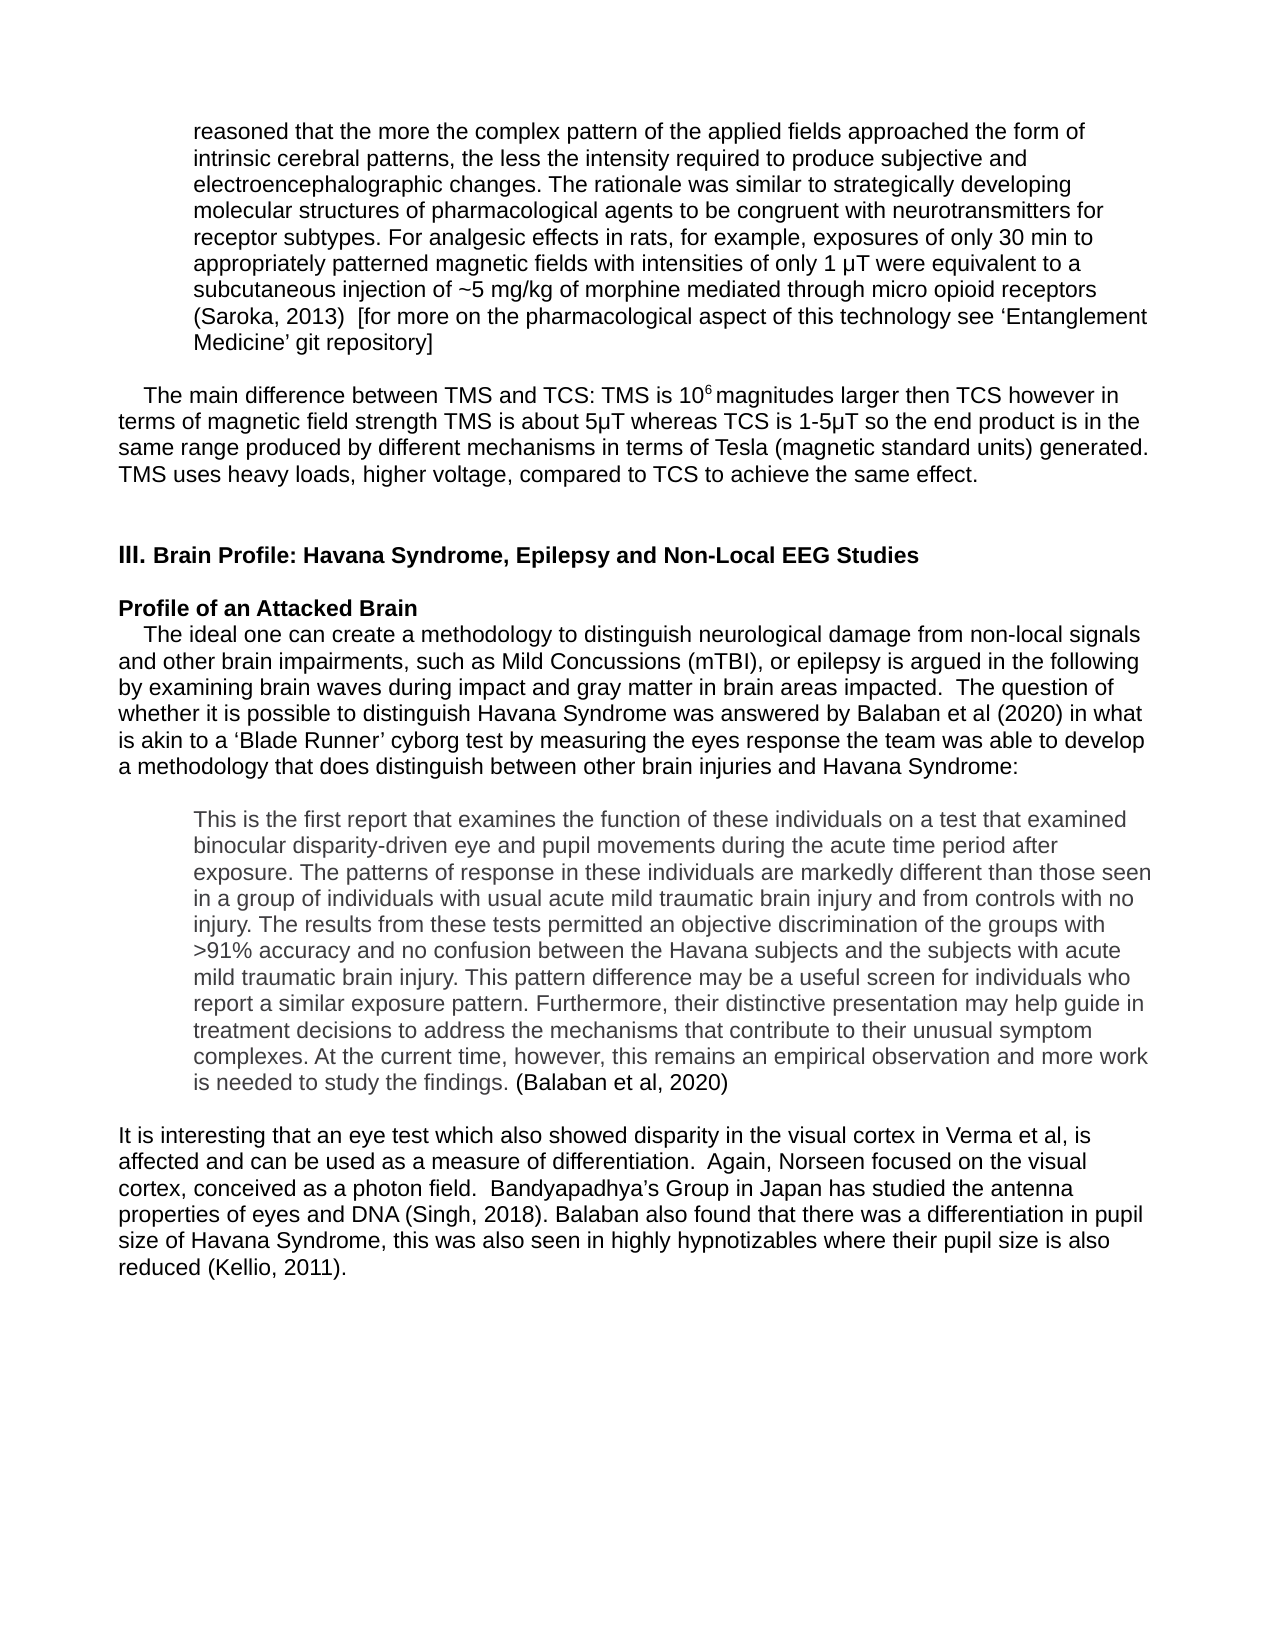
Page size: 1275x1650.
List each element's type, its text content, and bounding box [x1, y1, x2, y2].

text The ideal one can create a methodology to distinguish neurological damage from non-local signals and other brain impairments, such as Mild Concussions (mTBI), or epilepsy is argued in the following by examining brain waves during impact and gray matter in brain areas impacted. The question of whether it is possible to distinguish Havana Syndrome was answered by Balaban et al (2020) in what is akin to a ‘Blade Runner’ cyborg test by measuring the eyes response the team was able to develop a methodology that does distinguish between other brain injuries and Havana Syndrome: [118, 621, 1157, 779]
text It is interesting that an eye test which also showed disparity in the visual cortex in Verma et al, is affected and can be used as a measure of differentiation. Again, Norseen focused on the visual cortex, conceived as a photon field. Bandyapadhya’s Group in Japan has studied the antenna properties of eyes and DNA (Singh, 2018). Balaban also found that there was a differentiation in pupil size of Havana Syndrome, this was also seen in highly hypnotizables where their pupil size is also reduced (Kellio, 2011). [118, 1122, 1157, 1280]
text The main difference between TMS and TCS: TMS is 106 magnitudes larger then TCS however in terms of magnetic field strength TMS is about 5μT whereas TCS is 1-5μT so the end product is in the same range produced by different mechanisms in terms of Tesla (magnetic standard units) generated. TMS uses heavy loads, higher voltage, compared to TCS to achieve the same effect. [118, 382, 1157, 487]
text This is the first report that examines the function of these individuals on a test that examined binocular disparity-driven eye and pupil movements during the acute time period after exposure. The patterns of response in these individuals are markedly different than those seen in a group of individuals with usual acute mild traumatic brain injury and from controls with no injury. The results from these tests permitted an objective discrimination of the groups with >91% accuracy and no confusion between the Havana subjects and the subjects with acute mild traumatic brain injury. This pattern difference may be a useful screen for individuals who report a similar exposure pattern. Furthermore, their distinctive presentation may help guide in treatment decisions to address the mechanisms that contribute to their unusual symptom complexes. At the current time, however, this remains an empirical observation and more work is needed to study the findings. (Balaban et al, 2020) [193, 806, 1157, 1096]
text reasoned that the more the complex pattern of the applied fields approached the form of intrinsic cerebral patterns, the less the intensity required to produce subjective and electroencephalographic changes. The rationale was similar to strategically developing molecular structures of pharmacological agents to be congruent with neurotransmitters for receptor subtypes. For analgesic effects in rats, for example, exposures of only 30 min to appropriately patterned magnetic fields with intensities of only 1 μT were equivalent to a subcutaneous injection of ~5 mg/kg of morphine mediated through micro opioid receptors (Saroka, 2013) [for more on the pharmacological aspect of this technology see ‘Entanglement Medicine’ git repository] [193, 118, 1157, 355]
text Profile of an Attacked Brain [118, 595, 1157, 621]
text III. Brain Profile: Havana Syndrome, Epilepsy and Non-Local EEG Studies [118, 540, 1157, 568]
